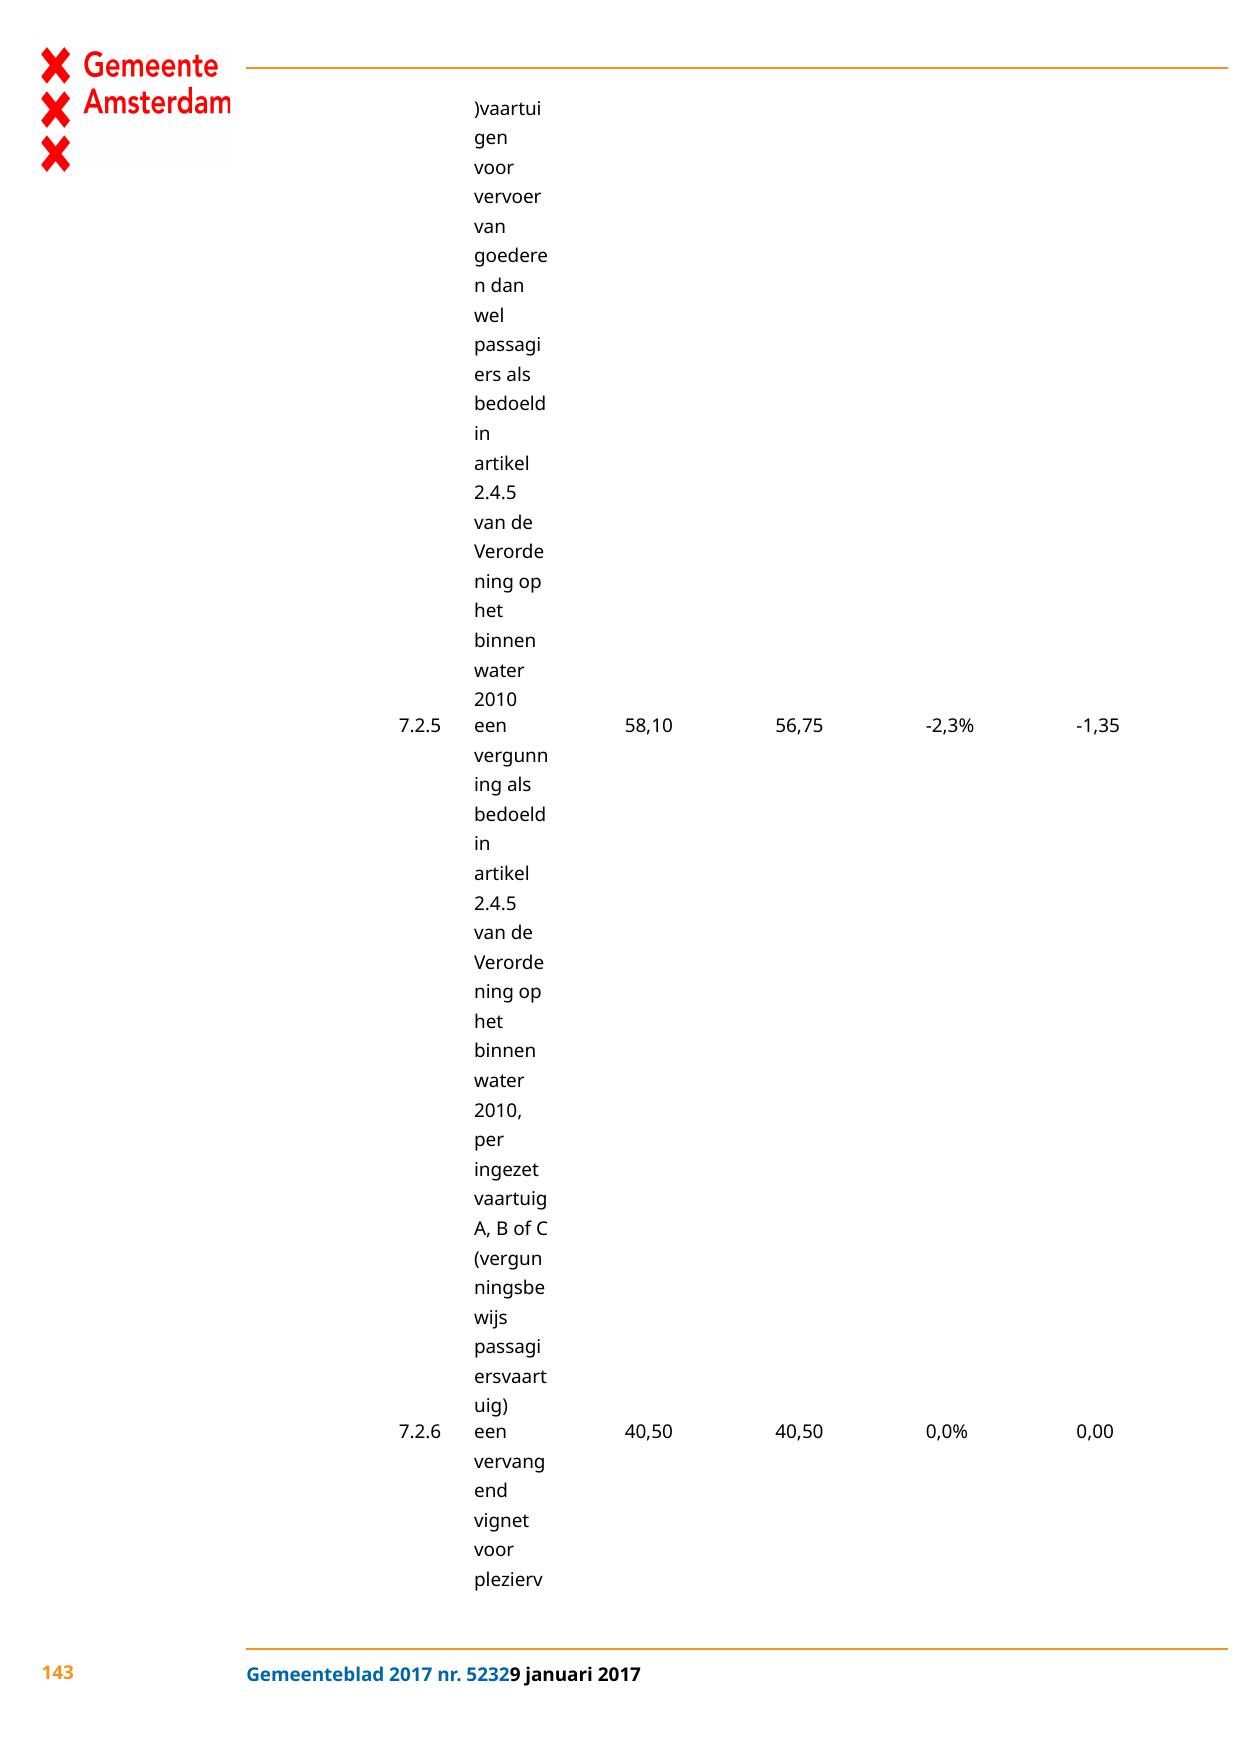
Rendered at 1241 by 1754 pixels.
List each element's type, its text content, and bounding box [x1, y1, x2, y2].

table_cell [1001, 712, 1076, 1418]
table_cell een vervangend vignet voor plezierv [474, 1418, 549, 1592]
table_cell [700, 95, 775, 712]
picture [41, 47, 231, 172]
table_cell [323, 1418, 398, 1592]
table_cell [850, 1418, 926, 1592]
table_cell 58,10 [625, 712, 700, 1418]
table_cell [850, 95, 926, 712]
table_cell 40,50 [775, 1418, 850, 1592]
table_cell [1001, 1418, 1076, 1592]
table_cell [700, 712, 775, 1418]
table_cell [700, 1418, 775, 1592]
table_cell [1076, 95, 1152, 712]
table_cell 7.2.6 [399, 1418, 474, 1592]
table_cell [549, 95, 624, 712]
table_cell 7.2.5 [399, 712, 474, 1418]
table_cell [248, 1418, 323, 1592]
table_cell 40,50 [625, 1418, 700, 1592]
table_cell [248, 95, 323, 712]
table_cell [926, 95, 1001, 712]
table_cell [323, 712, 398, 1418]
table_cell [248, 712, 323, 1418]
table_cell [323, 95, 398, 712]
table_cell [549, 1418, 624, 1592]
table_cell [549, 712, 624, 1418]
table_cell )vaartuigen voor vervoer van goederen dan wel passagiers als bedoeld in artikel 2.4.5 van de Verordening op het binnenwater 2010 [474, 95, 549, 712]
table_cell 56,75 [775, 712, 850, 1418]
table_cell 0,00 [1076, 1418, 1152, 1592]
table_cell [850, 712, 926, 1418]
table_cell -1,35 [1076, 712, 1152, 1418]
table_cell -2,3% [926, 712, 1001, 1418]
table_cell [625, 95, 700, 712]
table_cell [399, 95, 474, 712]
table_cell een vergunning als bedoeld in artikel 2.4.5 van de Verordening op het binnenwater 2010, per ingezet vaartuig A, B of C (vergunningsbewijs passagiersvaartuig) [474, 712, 549, 1418]
table_cell [1001, 95, 1076, 712]
table_cell 0,0% [926, 1418, 1001, 1592]
table_cell [775, 95, 850, 712]
